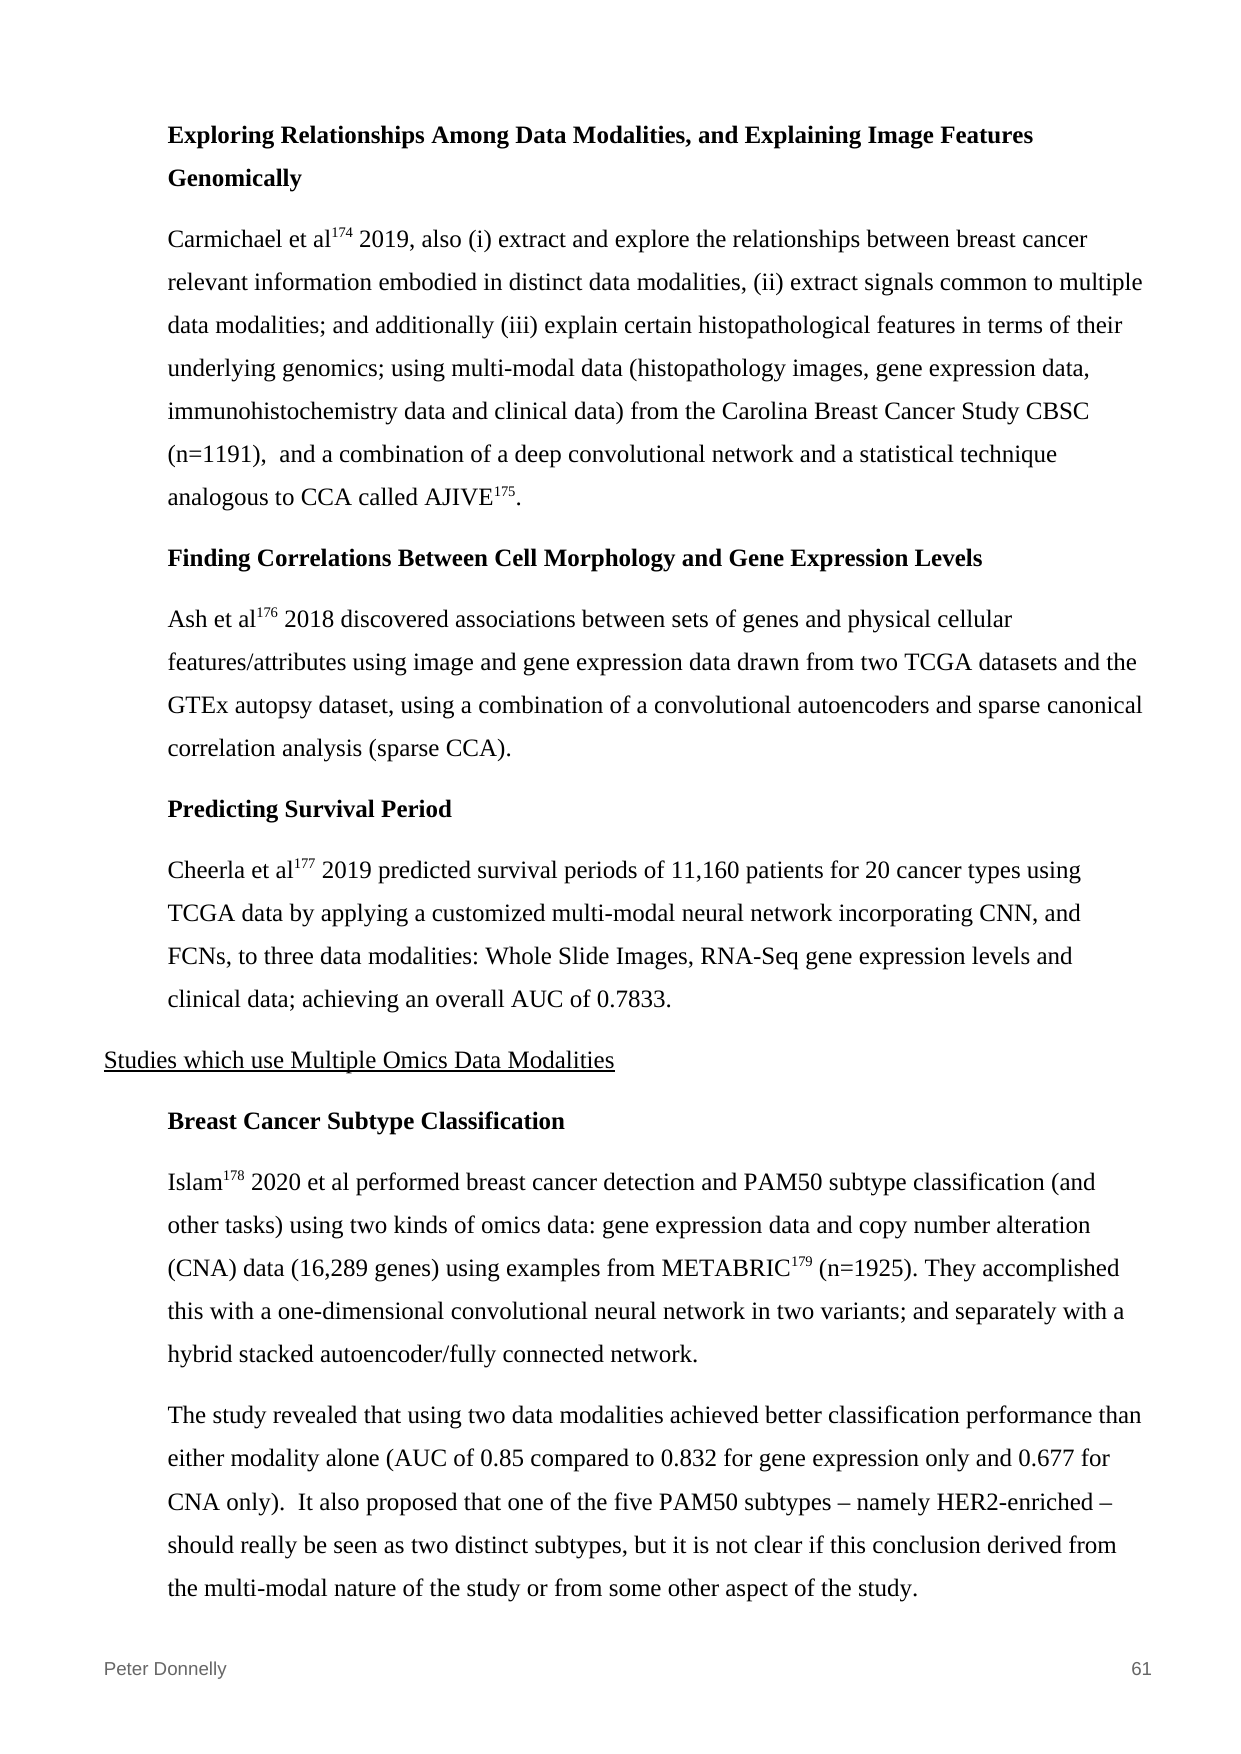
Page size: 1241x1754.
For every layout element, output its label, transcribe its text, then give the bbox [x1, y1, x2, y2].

text Cheerla et al 2019 predicted survival periods of 11,160 patients for 20 cancer types using TCGA data by applying a customized multi-modal neural network incorporating CNN, and FCNs, to three data modalities: Whole Slide Images, RNA-Seq gene expression levels and clinical data; achieving an overall AUC of 0.7833. [167, 855, 1146, 1013]
text Studies which use Multiple Omics Data Modalities [103, 1045, 1146, 1074]
text The study revealed that using two data modalities achieved better classification performance than either modality alone (AUC of 0.85 compared to 0.832 for gene expression only and 0.677 for CNA only). It also proposed that one of the five PAM50 subtypes – namely HER2-enriched – should really be seen as two distinct subtypes, but it is not clear if this conclusion derived from the multi-modal nature of the study or from some other aspect of the study. [167, 1400, 1146, 1602]
text Islam 2020 et al performed breast cancer detection and PAM50 subtype classification (and other tasks) using two kinds of omics data: gene expression data and copy number alteration (CNA) data (16,289 genes) using examples from METABRIC (n=1925). They accomplished this with a one-dimensional convolutional neural network in two variants; and separately with a hybrid stacked autoencoder/fully connected network. [167, 1167, 1146, 1368]
text Breast Cancer Subtype Classification [167, 1106, 1146, 1135]
text Finding Correlations Between Cell Morphology and Gene Expression Levels [167, 543, 1146, 572]
text Exploring Relationships Among Data Modalities, and Explaining Image Features Genomically [167, 120, 1146, 192]
text Ash et al 2018 discovered associations between sets of genes and physical cellular features/attributes using image and gene expression data drawn from two TCGA datasets and the GTEx autopsy dataset, using a combination of a convolutional autoencoders and sparse canonical correlation analysis (sparse CCA). [167, 604, 1146, 762]
text Carmichael et al 2019, also (i) extract and explore the relationships between breast cancer relevant information embodied in distinct data modalities, (ii) extract signals common to multiple data modalities; and additionally (iii) explain certain histopathological features in terms of their underlying genomics; using multi-modal data (histopathology images, gene expression data, immunohistochemistry data and clinical data) from the Carolina Breast Cancer Study CBSC (n=1191), and a combination of a deep convolutional network and a statistical technique analogous to CCA called AJIVE. [167, 224, 1146, 511]
text Predicting Survival Period [167, 794, 1146, 823]
